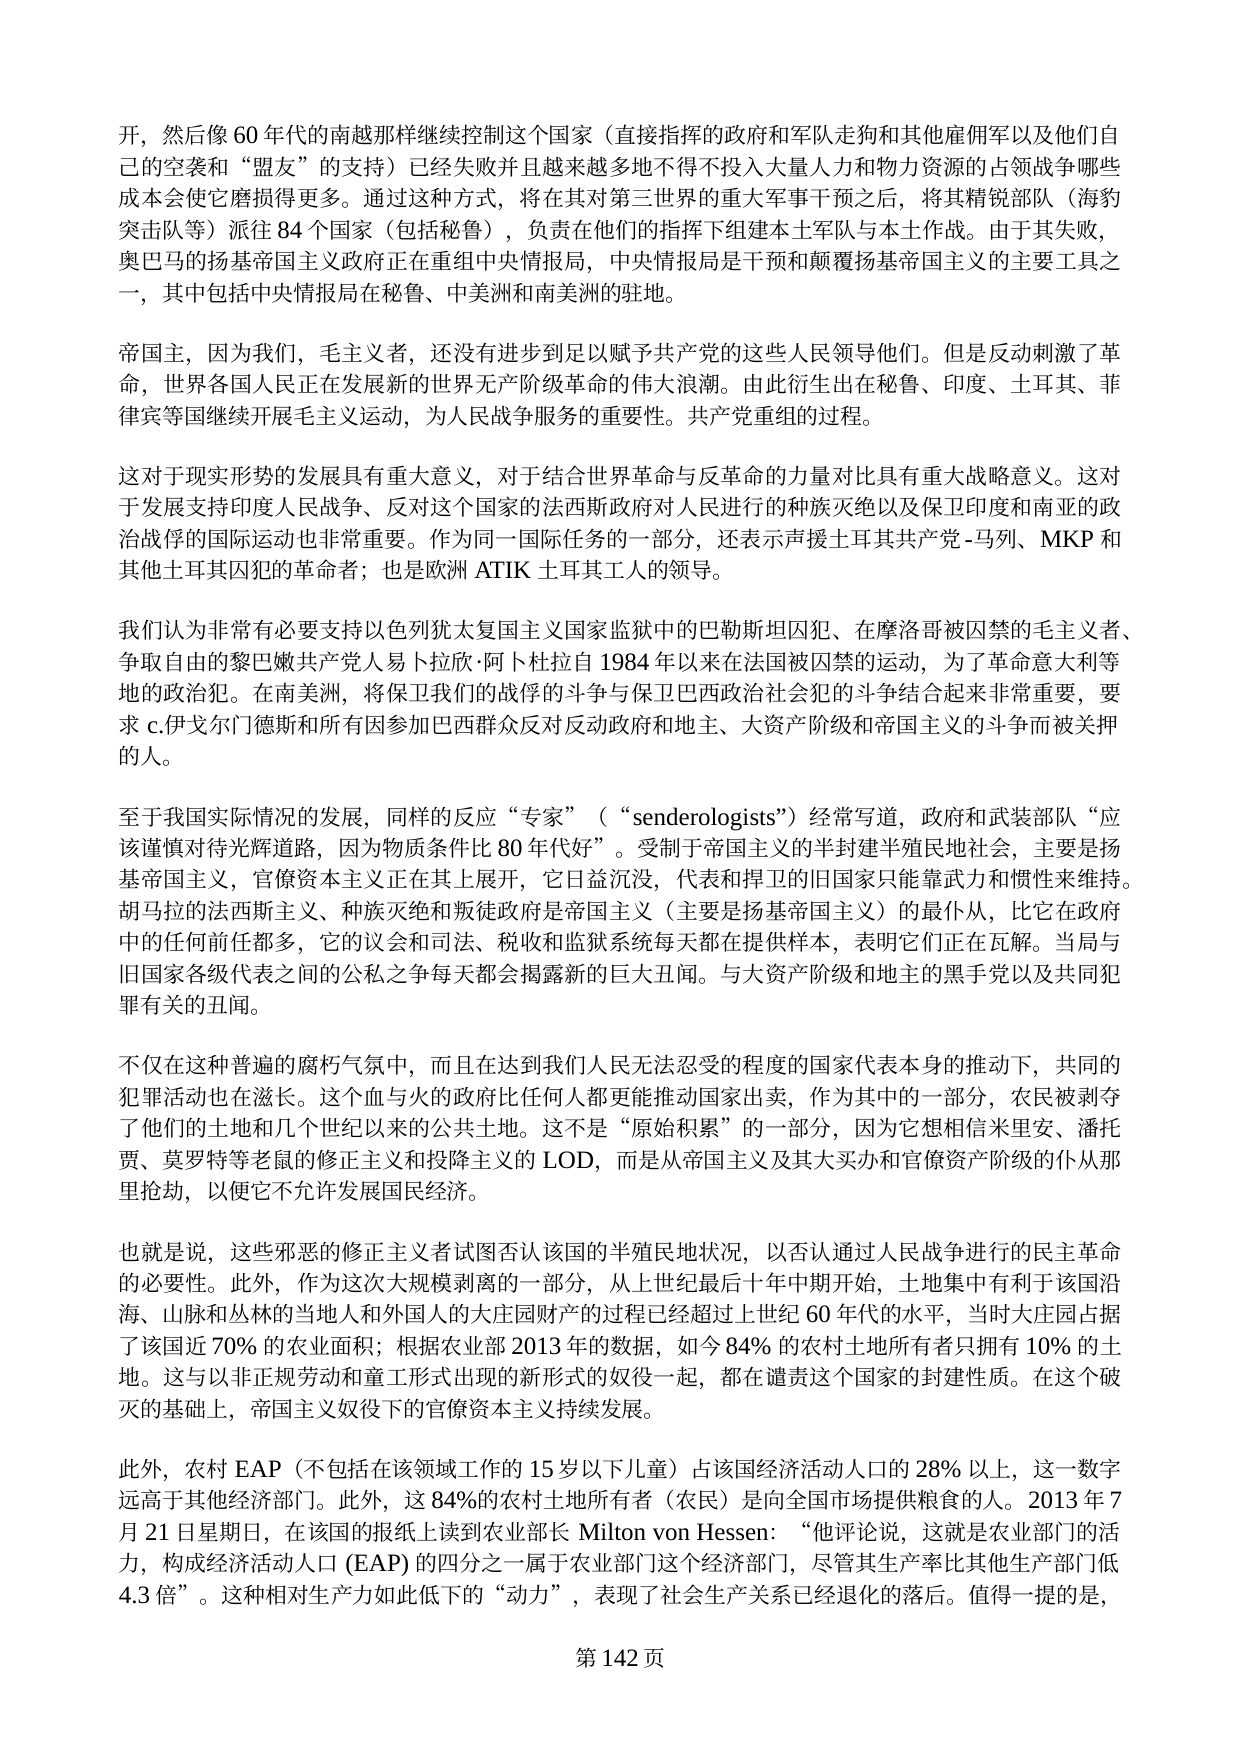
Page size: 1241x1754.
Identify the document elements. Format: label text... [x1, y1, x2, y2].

text 也就是说，这些邪恶的修正主义者试图否认该国的半殖民地状况，以否认通过人民战争进行的民主革命的必要性。此外，作为这次大规模剥离的一部分，从上世纪最后十年中期开始，土地集中有利于该国沿海、山脉和丛林的当地人和外国人的大庄园财产的过程已经超过上世纪60年代的水平，当时大庄园占据了该国近70% 的农业面积；根据农业部2013年的数据，如今84% 的农村土地所有者只拥有10% 的土地。这与以非正规劳动和童工形式出现的新形式的奴役一起，都在谴责这个国家的封建性质。在这个破灭的基础上，帝国主义奴役下的官僚资本主义持续发展。 [118, 1235, 1122, 1423]
text 帝国主，因为我们，毛主义者，还没有进步到足以赋予共产党的这些人民领导他们。但是反动刺激了革命，世界各国人民正在发展新的世界无产阶级革命的伟大浪潮。由此衍生出在秘鲁、印度、土耳其、菲律宾等国继续开展毛主义运动，为人民战争服务的重要性。共产党重组的过程。 [118, 336, 1122, 430]
text 这对于现实形势的发展具有重大意义，对于结合世界革命与反革命的力量对比具有重大战略意义。这对于发展支持印度人民战争、反对这个国家的法西斯政府对人民进行的种族灭绝以及保卫印度和南亚的政治战俘的国际运动也非常重要。作为同一国际任务的一部分，还表示声援土耳其共产党-马列、MKP 和其他土耳其囚犯的革命者；也是欧洲 ATIK 土耳其工人的领导。 [118, 459, 1122, 585]
text 我们认为非常有必要支持以色列犹太复国主义国家监狱中的巴勒斯坦囚犯、在摩洛哥被囚禁的毛主义者、争取自由的黎巴嫩共产党人易卜拉欣·阿卜杜拉自1984年以来在法国被囚禁的运动，为了革命意大利等地的政治犯。在南美洲，将保卫我们的战俘的斗争与保卫巴西政治社会犯的斗争结合起来非常重要，要求 c.伊戈尔门德斯和所有因参加巴西群众反对反动政府和地主、大资产阶级和帝国主义的斗争而被关押的人。 [118, 614, 1122, 771]
text 至于我国实际情况的发展，同样的反应“专家”（“senderologists”）经常写道，政府和武装部队“应该谨慎对待光辉道路，因为物质条件比80年代好”。受制于帝国主义的半封建半殖民地社会，主要是扬基帝国主义，官僚资本主义正在其上展开，它日益沉没，代表和捍卫的旧国家只能靠武力和惯性来维持。胡马拉的法西斯主义、种族灭绝和叛徒政府是帝国主义（主要是扬基帝国主义）的最仆从，比它在政府中的任何前任都多，它的议会和司法、税收和监狱系统每天都在提供样本，表明它们正在瓦解。当局与旧国家各级代表之间的公私之争每天都会揭露新的巨大丑闻。与大资产阶级和地主的黑手党以及共同犯罪有关的丑闻。 [118, 800, 1122, 1020]
text 开，然后像60年代的南越那样继续控制这个国家（直接指挥的政府和军队走狗和其他雇佣军以及他们自己的空袭和“盟友”的支持）已经失败并且越来越多地不得不投入大量人力和物力资源的占领战争哪些成本会使它磨损得更多。通过这种方式，将在其对第三世界的重大军事干预之后，将其精锐部队（海豹突击队等）派往84个国家（包括秘鲁），负责在他们的指挥下组建本土军队与本土作战。由于其失败，奥巴马的扬基帝国主义政府正在重组中央情报局，中央情报局是干预和颠覆扬基帝国主义的主要工具之一，其中包括中央情报局在秘鲁、中美洲和南美洲的驻地。 [118, 118, 1122, 307]
text 不仅在这种普遍的腐朽气氛中，而且在达到我们人民无法忍受的程度的国家代表本身的推动下，共同的犯罪活动也在滋长。这个血与火的政府比任何人都更能推动国家出卖，作为其中的一部分，农民被剥夺了他们的土地和几个世纪以来的公共土地。这不是“原始积累”的一部分，因为它想相信米里安、潘托贾、莫罗特等老鼠的修正主义和投降主义的 LOD，而是从帝国主义及其大买办和官僚资产阶级的仆从那里抢劫，以便它不允许发展国民经济。 [118, 1049, 1122, 1206]
text 此外，农村 EAP（不包括在该领域工作的15岁以下儿童）占该国经济活动人口的28% 以上，这一数字远高于其他经济部门。此外，这84%的农村土地所有者（农民）是向全国市场提供粮食的人。2013年7月21日星期日，在该国的报纸上读到农业部长 Milton von Hessen：“他评论说，这就是农业部门的活力，构成经济活动人口 (EAP) 的四分之一属于农业部门这个经济部门，尽管其生产率比其他生产部门低4.3倍”。这种相对生产力如此低下的“动力”，表现了社会生产关系已经退化的落后。值得一提的是， [118, 1452, 1122, 1609]
